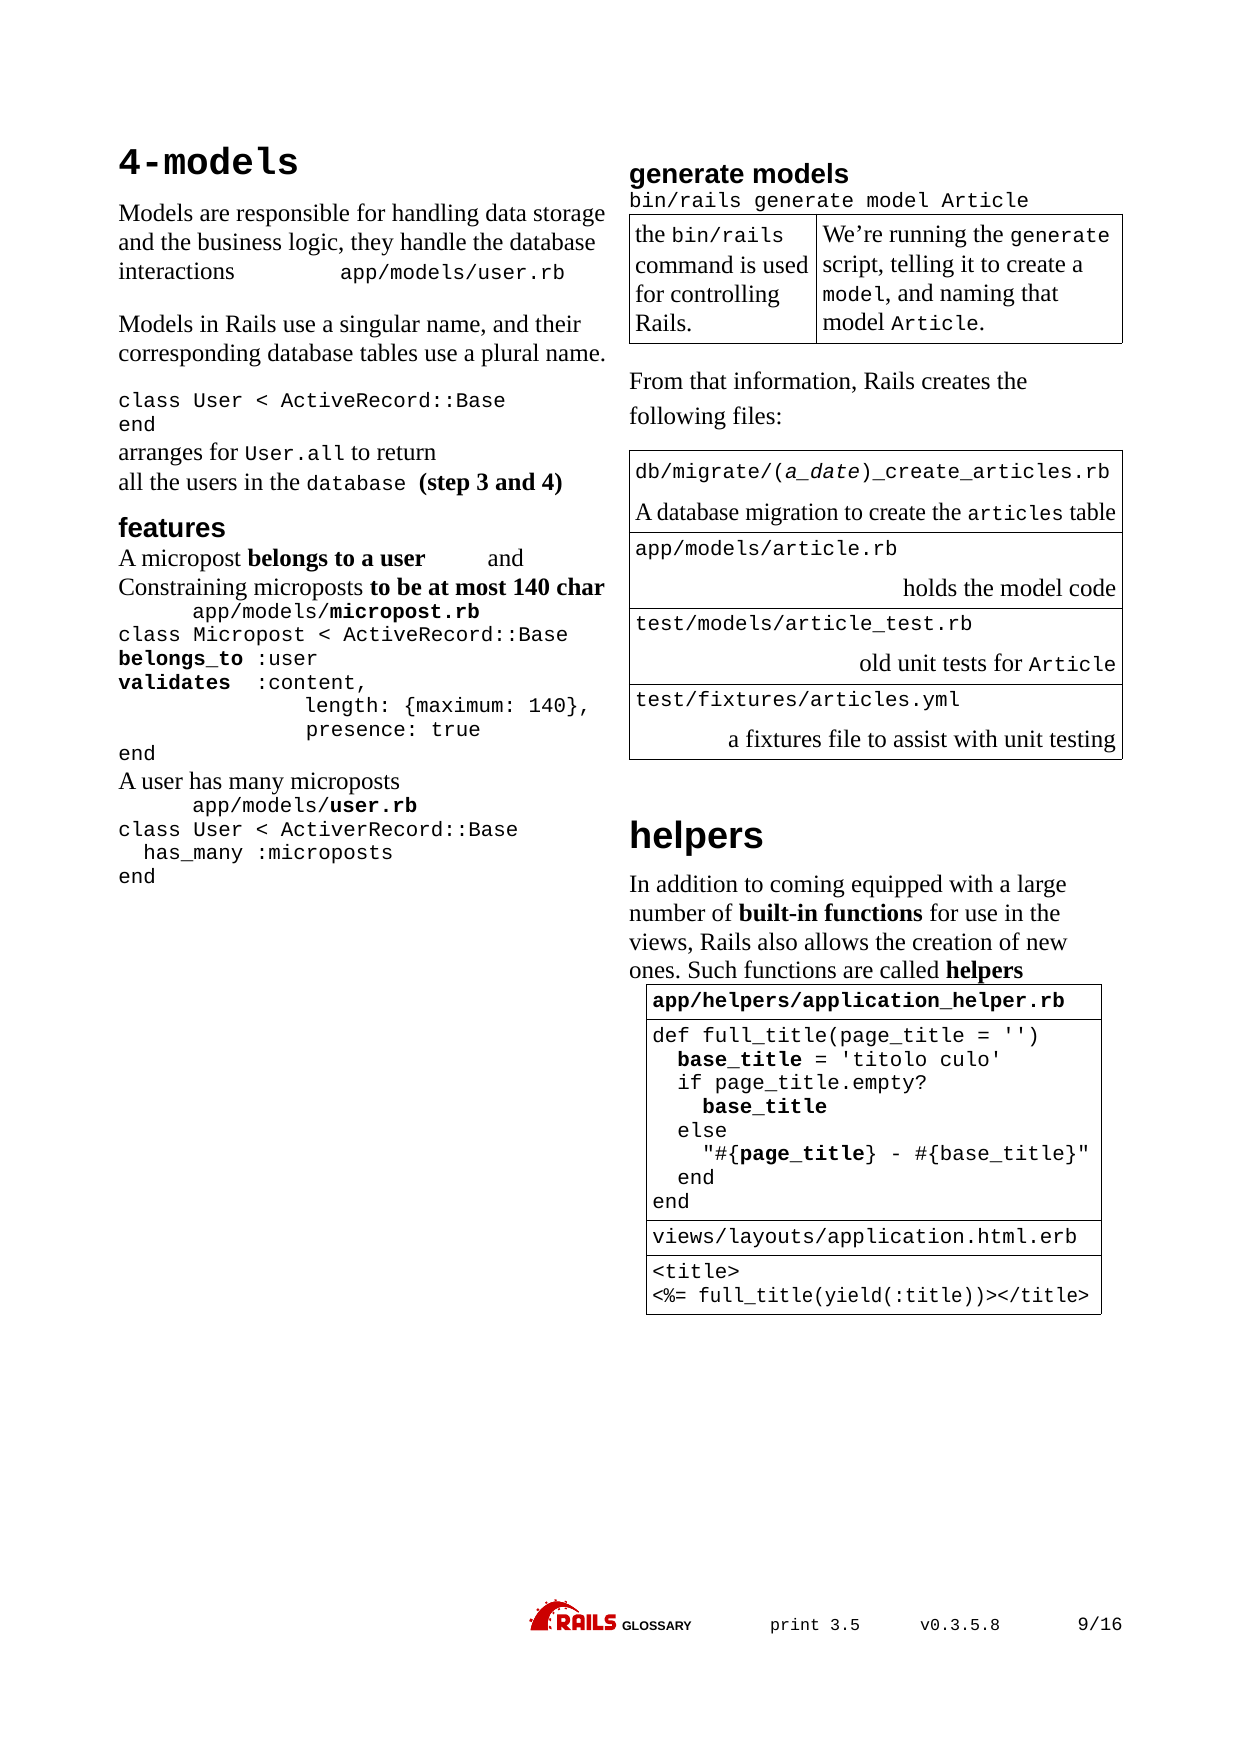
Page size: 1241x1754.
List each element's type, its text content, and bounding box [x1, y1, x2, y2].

text Models are responsible for handling data storage and the business logic, they handle the database interactions app/models/user.rb [118, 198, 611, 285]
text presence: true [118, 719, 611, 743]
text end [118, 866, 611, 890]
table_header app/helpers/application_helper.rb [647, 985, 1101, 1019]
text arranges for User.all to return [118, 437, 611, 467]
text From that information, Rails creates the following files: [629, 366, 1122, 429]
text A user has many microposts [118, 766, 611, 795]
subtitle features [118, 511, 611, 543]
text In addition to coming equipped with a large number of built-in functions for use in the views, Rails also allows the creation of new ones. Such functions are called helpers [629, 869, 1122, 984]
table_header db/migrate/(a_date)_create_articles.rb [630, 451, 1122, 491]
table_cell views/layouts/application.html.erb [647, 1221, 1101, 1255]
text belongs_to :user [118, 648, 611, 672]
table_cell test/fixtures/articles.yml [630, 685, 1122, 719]
text has_many :microposts [118, 842, 611, 866]
text Constraining microposts to be at most 140 char [118, 572, 611, 601]
text end [118, 743, 611, 766]
table_cell a fixtures file to assist with unit testing [630, 719, 1122, 759]
subtitle generate models [629, 158, 1122, 190]
table_cell <title> <%= full_title(yield(:title))></title> [647, 1256, 1101, 1314]
text Models in Rails use a singular name, and their corresponding database tables use a plural name. [118, 309, 611, 367]
text class User < ActiveRecord::Base [118, 390, 611, 414]
table_cell test/models/article_test.rb [630, 609, 1122, 643]
text end [118, 414, 611, 437]
table_cell app/models/article.rb [630, 533, 1122, 567]
text bin/rails generate model Article [629, 190, 1122, 213]
subtitle 4-models [118, 143, 611, 186]
text class Micropost < ActiveRecord::Base [118, 624, 611, 648]
text class User < ActiverRecord::Base [118, 819, 611, 842]
table_cell holds the model code [630, 567, 1122, 607]
text A micropost belongs to a user and [118, 543, 611, 572]
table_cell A database migration to create the articles table [630, 491, 1122, 532]
subtitle helpers [629, 813, 1122, 857]
text app/models/user.rb [118, 795, 611, 819]
table_cell old unit tests for Article [630, 643, 1122, 684]
table_header We’re running the generate script, telling it to create a model, and naming that model Article. [817, 215, 1122, 342]
text validates :content, [118, 672, 611, 695]
text app/models/micropost.rb [118, 601, 611, 624]
table_cell def full_title(page_title = '') base_title = 'titolo culo' if page_title.empty? base_title else "#{page_title} - #{base_title}" end end [647, 1020, 1101, 1220]
text all the users in the database (step 3 and 4) [118, 467, 611, 497]
text length: {maximum: 140}, [118, 695, 611, 719]
table_header the bin/rails command is used for controlling Rails. [630, 215, 816, 342]
